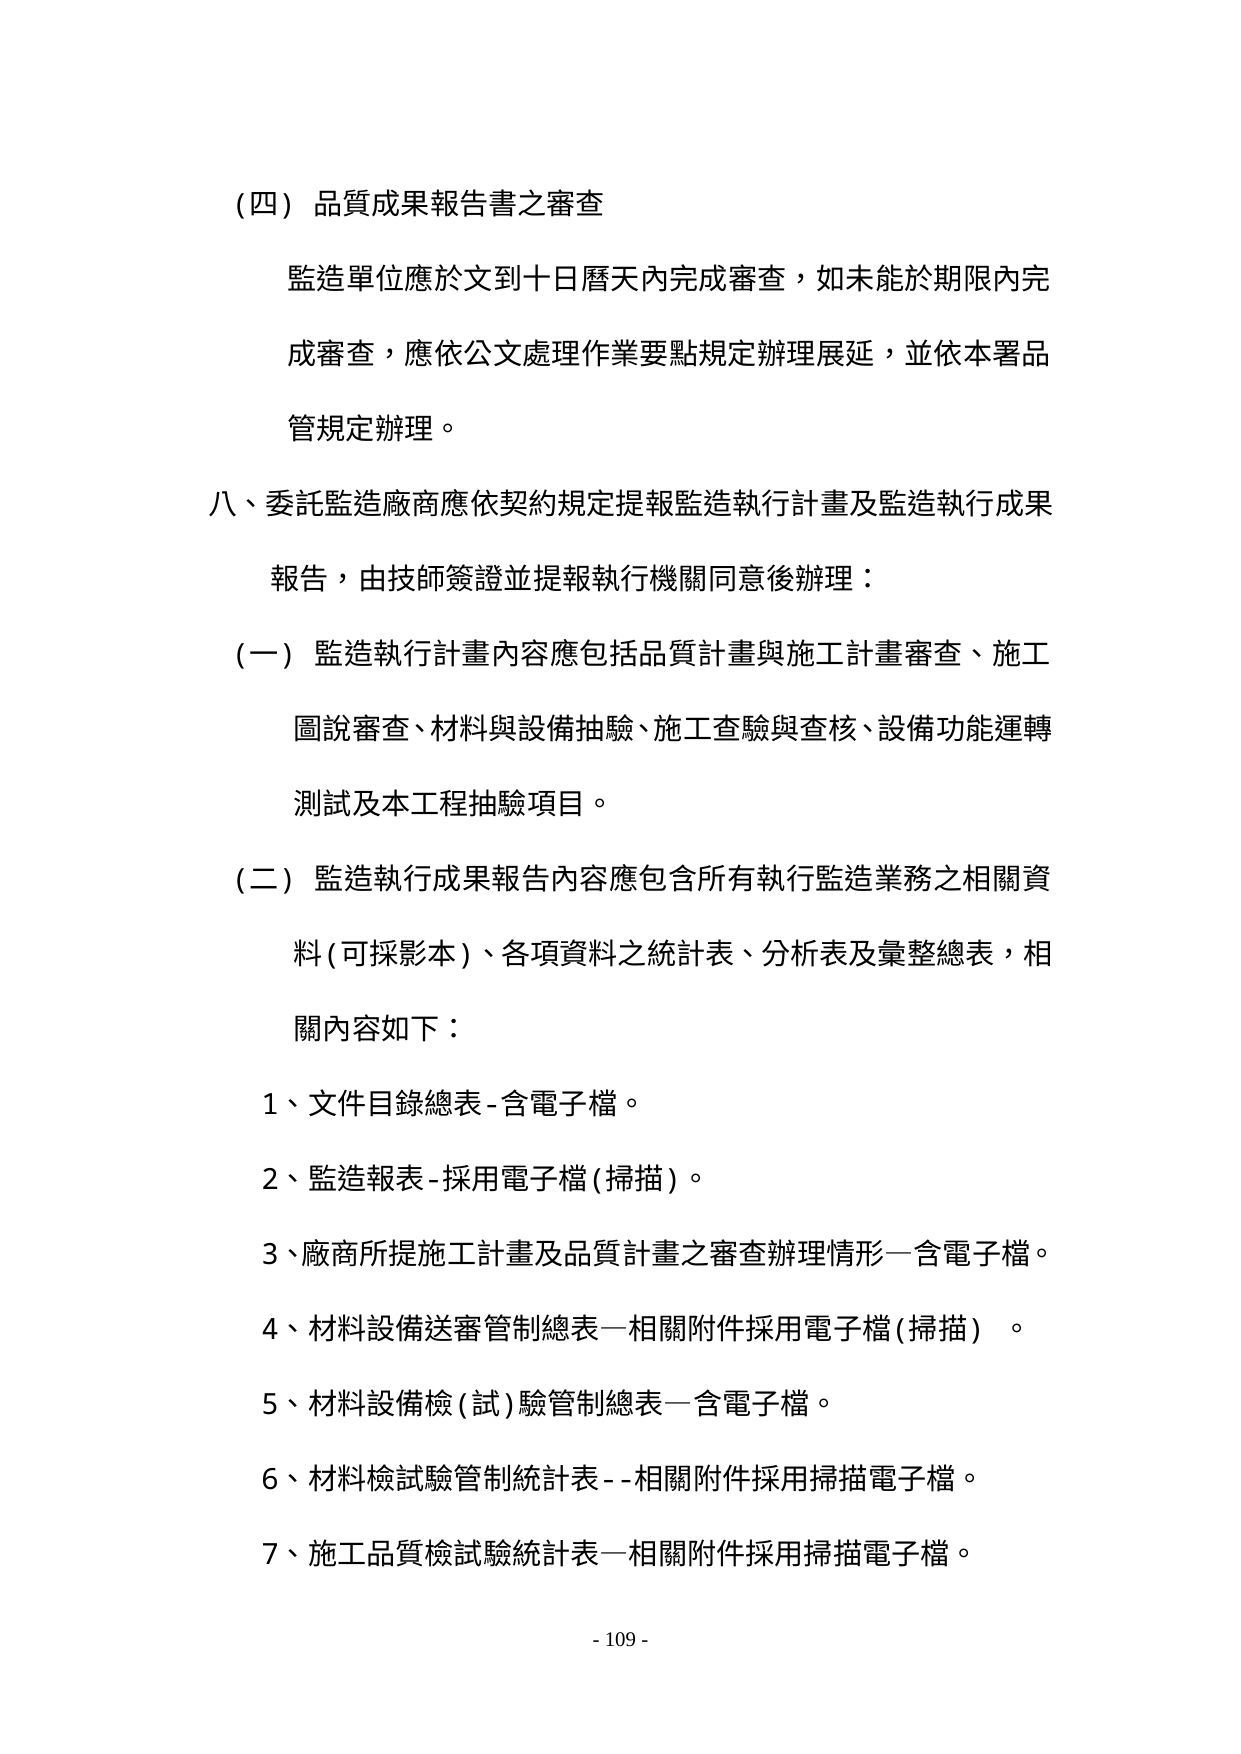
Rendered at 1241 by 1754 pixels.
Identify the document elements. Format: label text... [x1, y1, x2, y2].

text 5、材料設備檢(試)驗管制總表—含電子檔。 [261, 1364, 1052, 1439]
text 4、材料設備送審管制總表—相關附件採用電子檔(掃描) 。 [261, 1289, 1052, 1364]
text 6、材料檢試驗管制統計表--相關附件採用掃描電子檔。 [261, 1439, 1052, 1514]
text 監造單位應於文到十日曆天內完成審查，如未能於期限內完成審查，應依公文處理作業要點規定辦理展延，並依本署品管規定辦理。 [287, 239, 1052, 464]
text 7、施工品質檢試驗統計表—相關附件採用掃描電子檔。 [261, 1514, 1052, 1589]
text (二) 監造執行成果報告內容應包含所有執行監造業務之相關資料(可採影本)、各項資料之統計表、分析表及彙整總表，相關內容如下： [231, 839, 1052, 1064]
text 3、廠商所提施工計畫及品質計畫之審查辦理情形—含電子檔。 [261, 1214, 1052, 1289]
text 1、文件目錄總表-含電子檔。 [261, 1064, 1052, 1139]
text 2、監造報表-採用電子檔(掃描)。 [261, 1139, 1052, 1214]
text 八、委託監造廠商應依契約規定提報監造執行計畫及監造執行成果報告，由技師簽證並提報執行機關同意後辦理： [208, 464, 1053, 614]
text (一) 監造執行計畫內容應包括品質計畫與施工計畫審查、施工圖說審查、材料與設備抽驗、施工查驗與查核、設備功能運轉測試及本工程抽驗項目。 [231, 614, 1052, 839]
text (四) 品質成果報告書之審查 [231, 164, 1052, 239]
